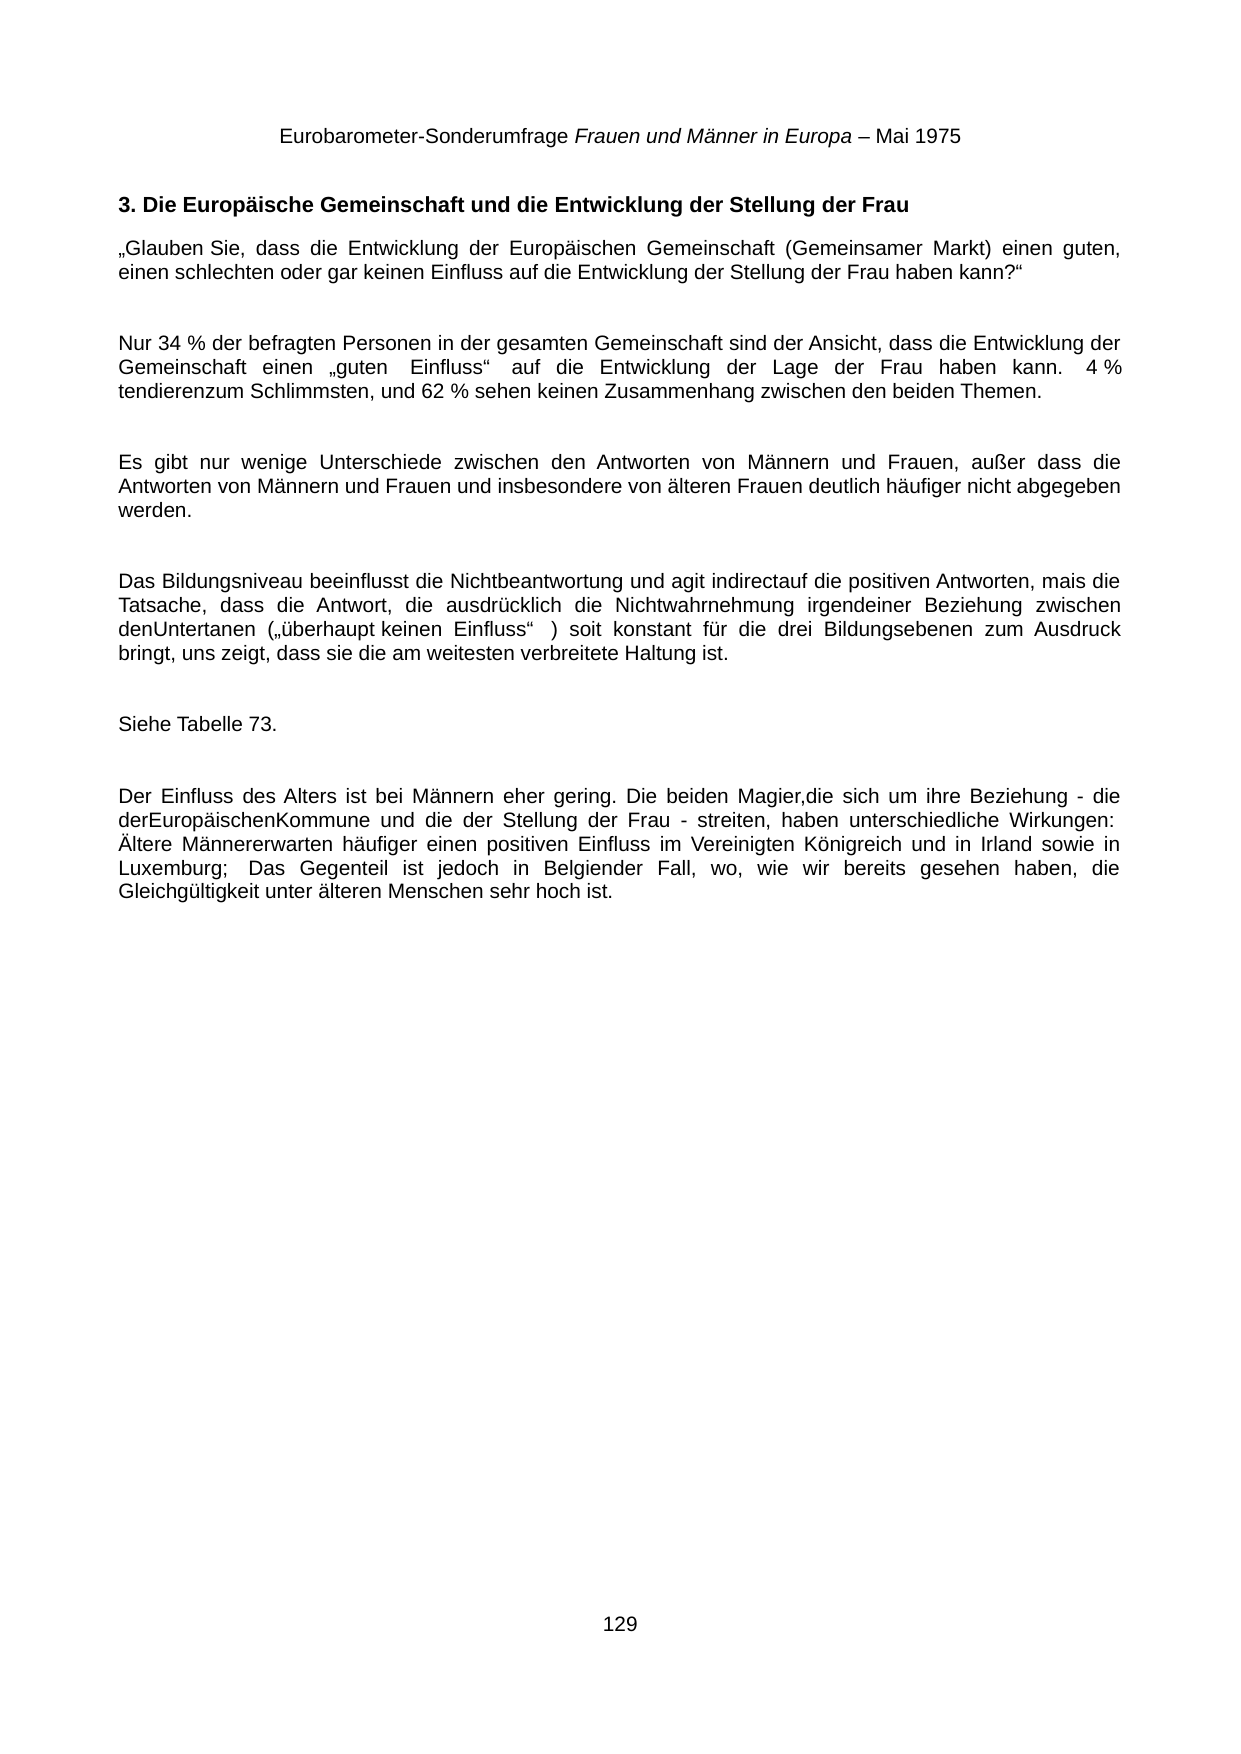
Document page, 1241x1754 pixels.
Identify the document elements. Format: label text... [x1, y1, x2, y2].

text Es gibt nur wenige Unterschiede zwischen den Antworten von Männern und Frauen, außer dass die Antworten von Männern und Frauen und insbesondere von älteren Frauen deutlich häufiger nicht abgegeben werden. [118, 450, 1122, 522]
text Der Einfluss des Alters ist bei Männern eher gering. Die beiden Magier,die sich um ihre Beziehung - die derEuropäischenKommune und die der Stellung der Frau - streiten, haben unterschiedliche Wirkungen: Ältere Männererwarten häufiger einen positiven Einfluss im Vereinigten Königreich und in Irland sowie in Luxemburg; Das Gegenteil ist jedoch in Belgiender Fall, wo, wie wir bereits gesehen haben, die Gleichgültigkeit unter älteren Menschen sehr hoch ist. [118, 783, 1122, 903]
text Das Bildungsniveau beeinflusst die Nichtbeantwortung und agit indirectauf die positiven Antworten, mais die Tatsache, dass die Antwort, die ausdrücklich die Nichtwahrnehmung irgendeiner Beziehung zwischen denUntertanen („überhaupt keinen Einfluss“ ) soit konstant für die drei Bildungsebenen zum Ausdruck bringt, uns zeigt, dass sie die am weitesten verbreitete Haltung ist. [118, 569, 1122, 665]
text Siehe Tabelle 73. [118, 712, 1122, 736]
text Nur 34 % der befragten Personen in der gesamten Gemeinschaft sind der Ansicht, dass die Entwicklung der Gemeinschaft einen „guten Einfluss“ auf die Entwicklung der Lage der Frau haben kann. 4 % tendierenzum Schlimmsten, und 62 % sehen keinen Zusammenhang zwischen den beiden Themen. [118, 331, 1122, 403]
text „Glauben Sie, dass die Entwicklung der Europäischen Gemeinschaft (Gemeinsamer Markt) einen guten, einen schlechten oder gar keinen Einfluss auf die Entwicklung der Stellung der Frau haben kann?“ [118, 236, 1122, 283]
subtitle 3. Die Europäische Gemeinschaft und die Entwicklung der Stellung der Frau [118, 192, 1122, 217]
